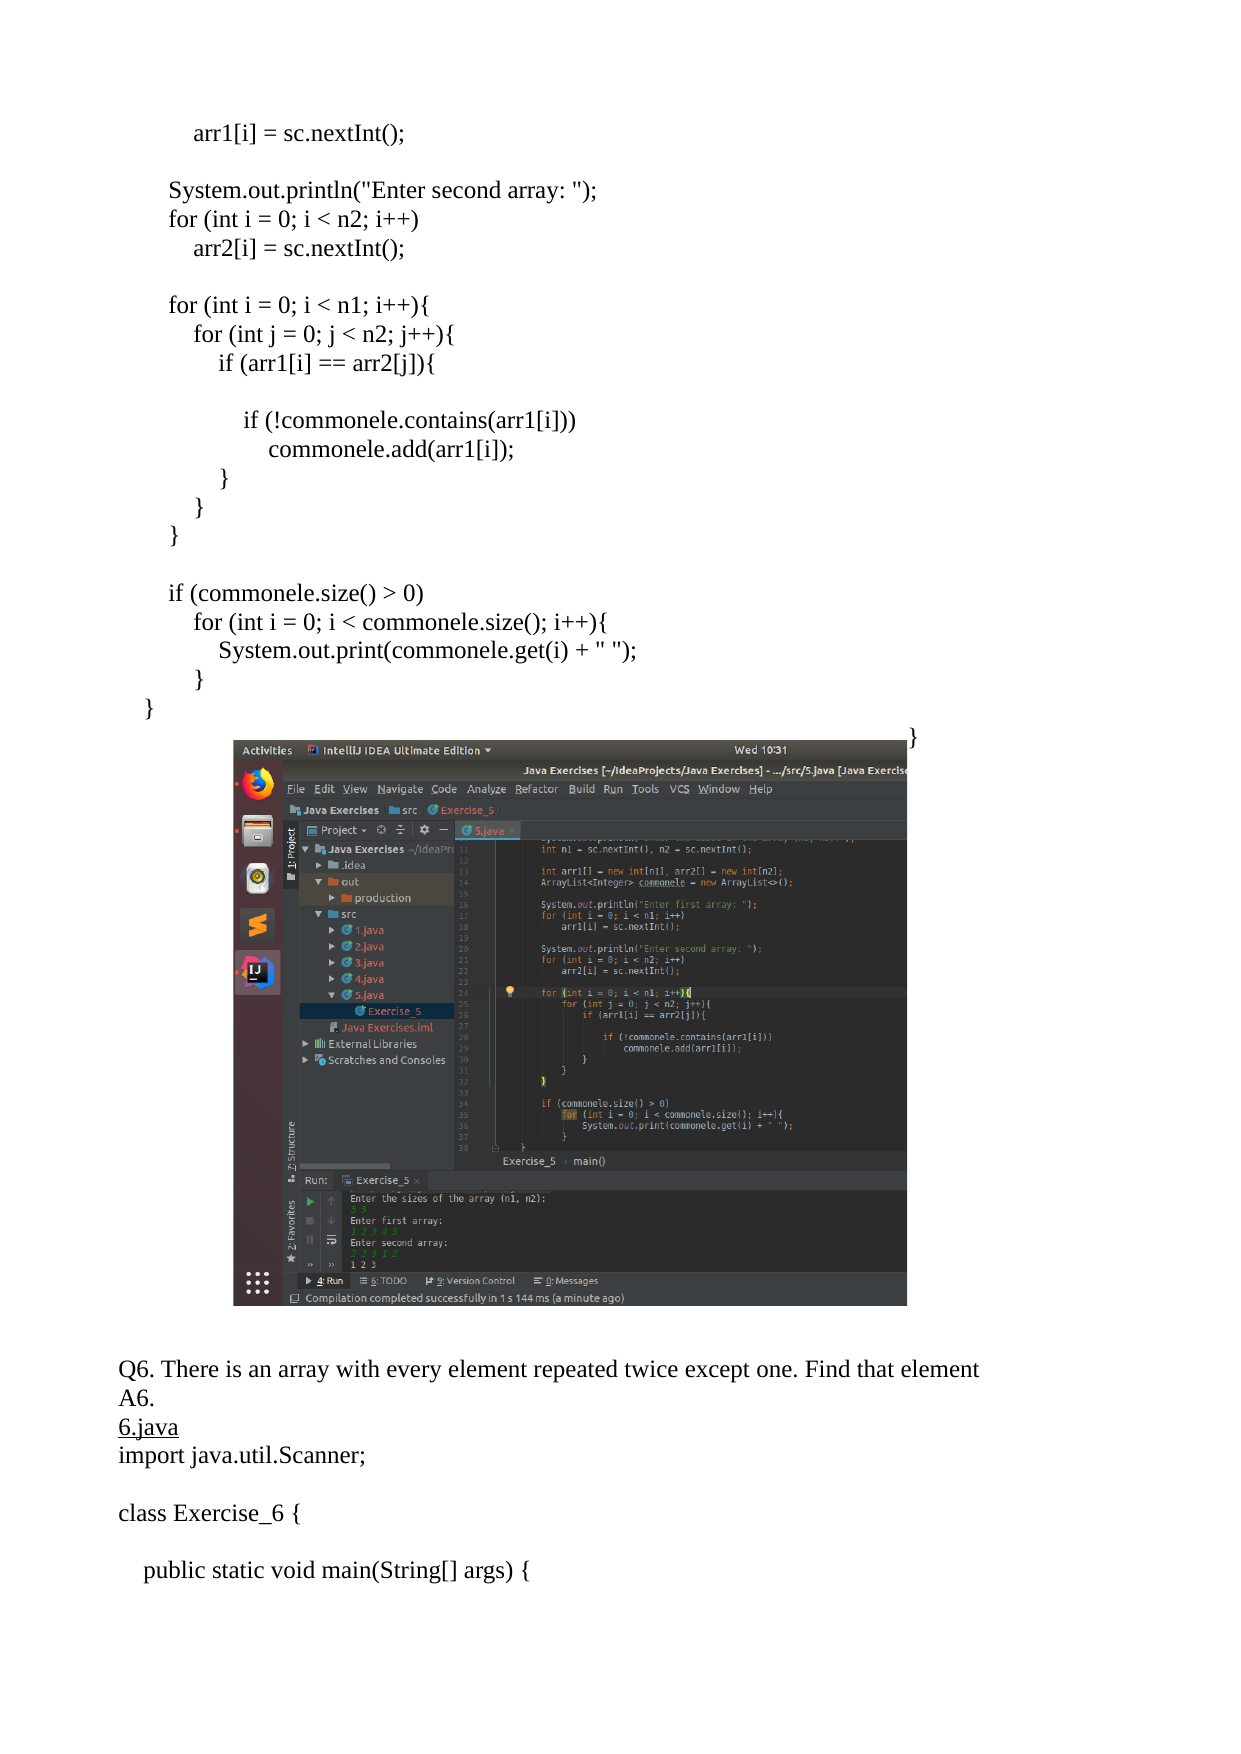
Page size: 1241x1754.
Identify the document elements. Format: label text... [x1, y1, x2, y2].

text arr1[i] = sc.nextInt(); [118, 118, 1140, 147]
text commonele.add(arr1[i]); [118, 434, 1140, 463]
text System.out.print(commonele.get(i) + " "); [118, 636, 1140, 664]
text import java.util.Scanner; [118, 1441, 1140, 1469]
text if (arr1[i] == arr2[j]){ [118, 348, 1140, 377]
text System.out.println("Enter second array: "); [118, 176, 1140, 204]
text if (!commonele.contains(arr1[i])) [118, 406, 1140, 434]
text } [118, 722, 1140, 751]
text for (int i = 0; i < n2; i++) [118, 204, 1140, 233]
text for (int i = 0; i < commonele.size(); i++){ [118, 607, 1140, 636]
text Q6. There is an array with every element repeated twice except one. Find that element [118, 1354, 1140, 1383]
text } [118, 693, 1140, 722]
text } [118, 463, 1140, 492]
text } [118, 492, 1140, 521]
text arr2[i] = sc.nextInt(); [118, 233, 1140, 262]
picture [233, 740, 908, 1306]
text } [118, 664, 1140, 693]
text class Exercise_6 { [118, 1498, 1140, 1527]
text for (int i = 0; i < n1; i++){ [118, 291, 1140, 319]
text if (commonele.size() > 0) [118, 578, 1140, 607]
text } [118, 521, 1140, 549]
text for (int j = 0; j < n2; j++){ [118, 319, 1140, 348]
text public static void main(String[] args) { [118, 1556, 1140, 1584]
text 6.java [118, 1412, 1140, 1441]
text A6. [118, 1383, 1140, 1412]
